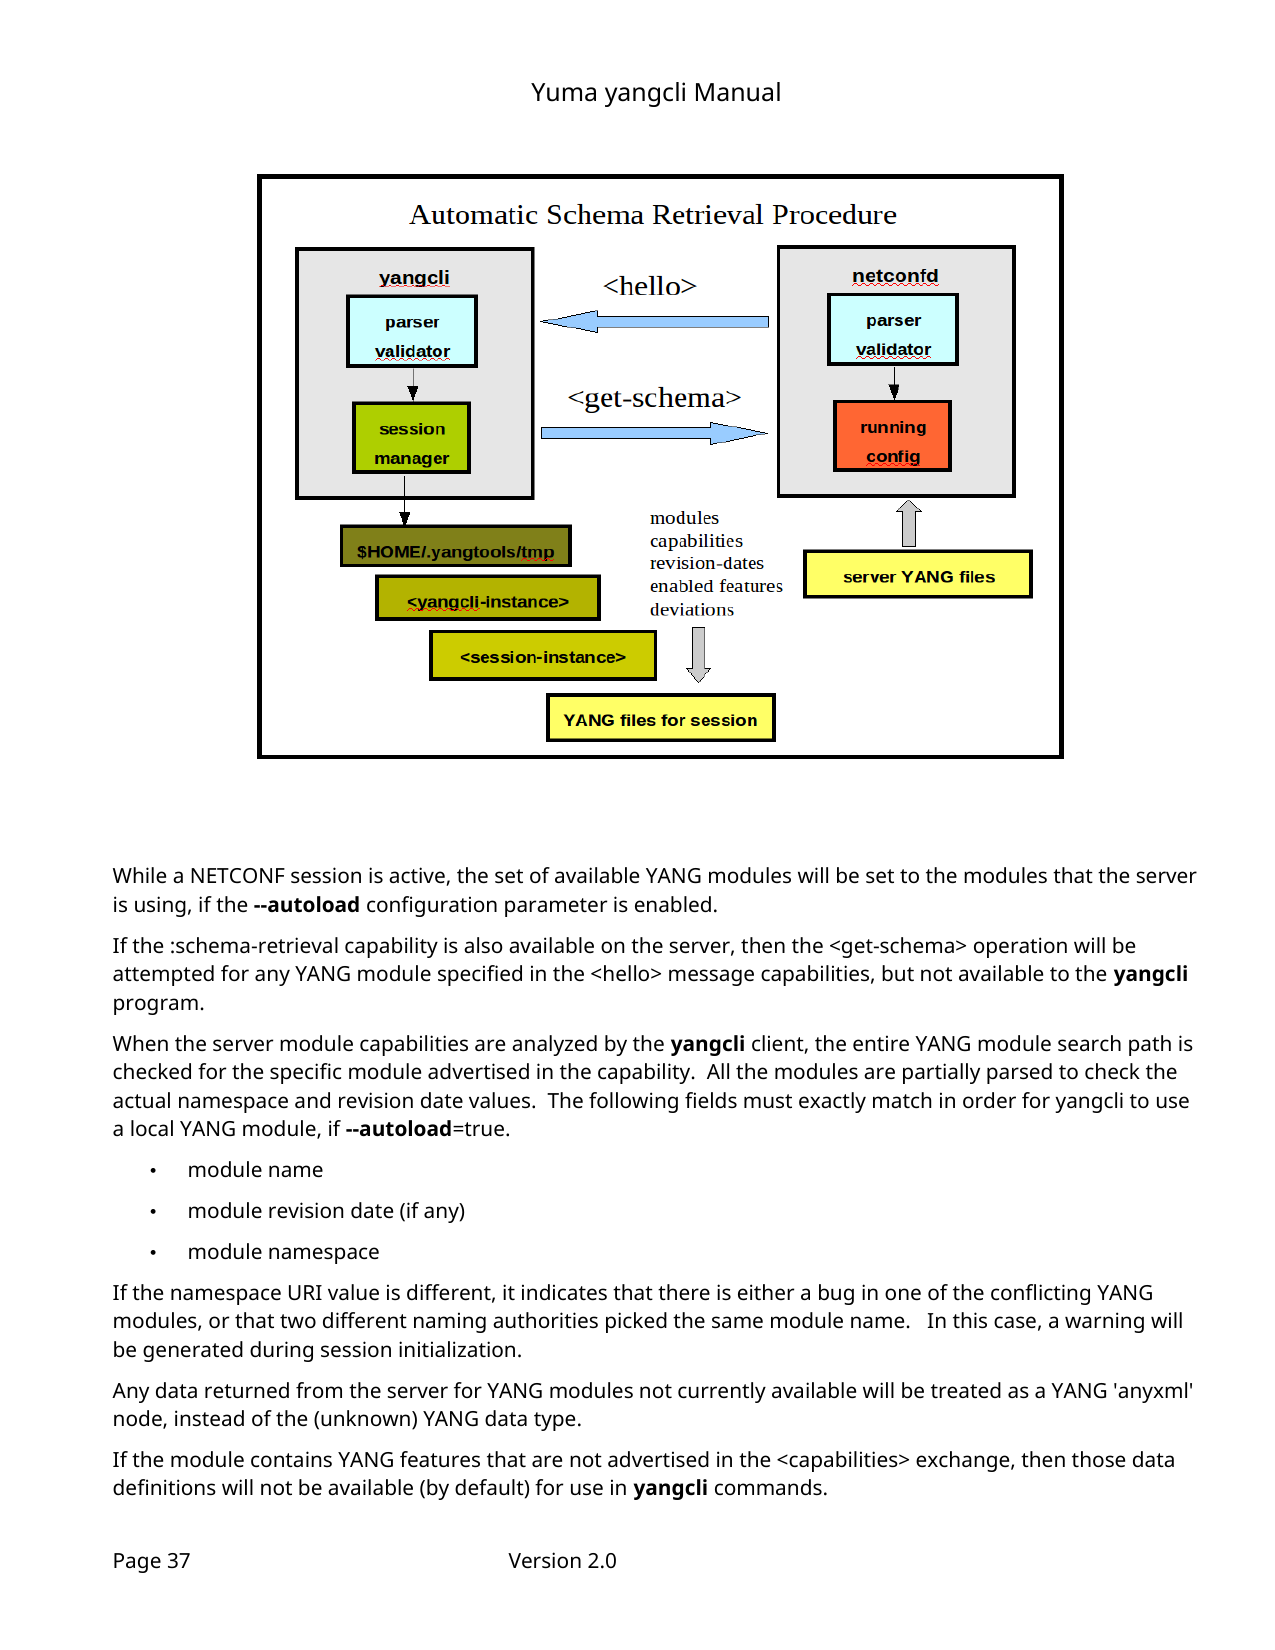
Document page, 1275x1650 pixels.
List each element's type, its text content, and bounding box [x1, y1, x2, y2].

list module revision date (if any) [150, 1196, 1200, 1224]
text If the module contains YANG features that are not advertised in the <capabilities> exchange, then those data definitions will not be available (by default) for use in yangcli commands. [112, 1445, 1200, 1502]
text When the server module capabilities are analyzed by the yangcli client, the entire YANG module search path is checked for the specific module advertised in the capability. All the modules are partially parsed to check the actual namespace and revision date values. The following fields must exactly match in order for yangcli to use a local YANG module, if --autoload=true. [112, 1029, 1200, 1143]
list module namespace [150, 1237, 1200, 1265]
list module name [150, 1155, 1200, 1183]
text If the :schema-retrieval capability is also available on the server, then the <get-schema> operation will be attempted for any YANG module specified in the <hello> message capabilities, but not available to the yangcli program. [112, 931, 1200, 1016]
text If the namespace URI value is different, it indicates that there is either a bug in one of the conflicting YANG modules, or that two different naming authorities picked the same module name. In this case, a warning will be generated during session initialization. [112, 1278, 1200, 1363]
text While a NETCONF session is active, the set of available YANG modules will be set to the modules that the server is using, if the --autoload configuration parameter is enabled. [112, 862, 1200, 918]
text Any data returned from the server for YANG modules not currently available will be treated as a YANG 'anyxml' node, instead of the (unknown) YANG data type. [112, 1376, 1200, 1433]
picture [195, 138, 1117, 780]
